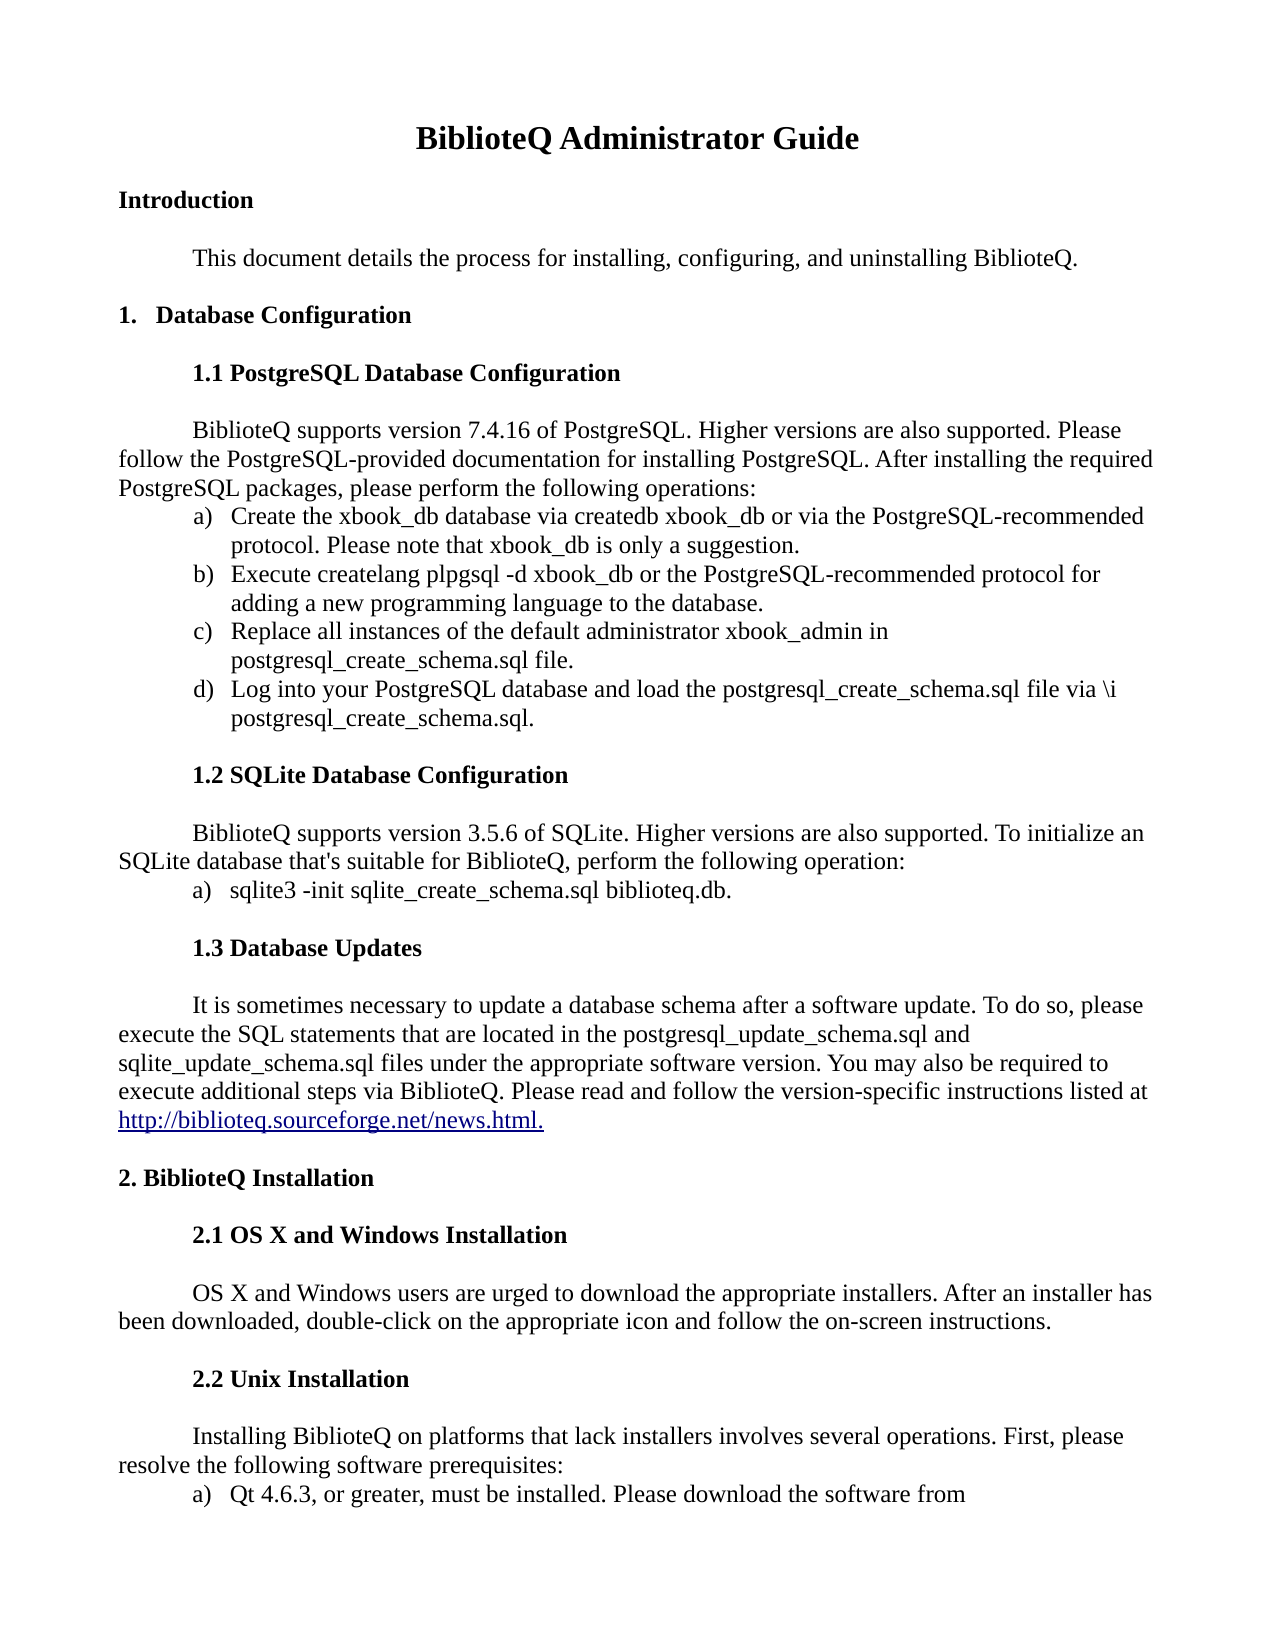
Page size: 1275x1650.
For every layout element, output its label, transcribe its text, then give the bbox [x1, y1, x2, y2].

text 1.1 PostgreSQL Database Configuration [118, 358, 1157, 386]
text BiblioteQ supports version 3.5.6 of SQLite. Higher versions are also supported. To initialize an SQLite database that's suitable for BiblioteQ, perform the following operation: [118, 818, 1157, 875]
list sqlite3 -init sqlite_create_schema.sql biblioteq.db. [192, 875, 1157, 904]
list Replace all instances of the default administrator xbook_admin in postgresql_create_schema.sql file. [193, 616, 1157, 674]
text 1.3 Database Updates [118, 933, 1157, 961]
text OS X and Windows users are urged to download the appropriate installers. After an installer has been downloaded, double-click on the appropriate icon and follow the on-screen instructions. [118, 1278, 1157, 1335]
list Log into your PostgreSQL database and load the postgresql_create_schema.sql file via \i postgresql_create_schema.sql. [193, 674, 1157, 731]
text 2. BiblioteQ Installation [118, 1163, 1157, 1191]
text BiblioteQ supports version 7.4.16 of PostgreSQL. Higher versions are also supported. Please follow the PostgreSQL-provided documentation for installing PostgreSQL. After installing the required PostgreSQL packages, please perform the following operations: [118, 415, 1157, 501]
list Database Configuration [118, 300, 1157, 329]
text Introduction [118, 185, 1157, 214]
text This document details the process for installing, configuring, and uninstalling BiblioteQ. [118, 243, 1157, 271]
text 2.1 OS X and Windows Installation [118, 1220, 1157, 1249]
text Installing BiblioteQ on platforms that lack installers involves several operations. First, please resolve the following software prerequisites: [118, 1421, 1157, 1479]
list Qt 4.6.3, or greater, must be installed. Please download the software from [192, 1479, 1157, 1508]
text It is sometimes necessary to update a database schema after a software update. To do so, please execute the SQL statements that are located in the postgresql_update_schema.sql and sqlite_update_schema.sql files under the appropriate software version. You may also be required to execute additional steps via BiblioteQ. Please read and follow the version-specific instructions listed at http://biblioteq.sourceforge.net/news.html. [118, 990, 1157, 1134]
list Execute createlang plpgsql -d xbook_db or the PostgreSQL-recommended protocol for adding a new programming language to the database. [193, 559, 1157, 616]
list Create the xbook_db database via createdb xbook_db or via the PostgreSQL-recommended protocol. Please note that xbook_db is only a suggestion. [193, 501, 1157, 559]
text 1.2 SQLite Database Configuration [118, 760, 1157, 789]
text BiblioteQ Administrator Guide [118, 118, 1157, 156]
text 2.2 Unix Installation [118, 1364, 1157, 1393]
